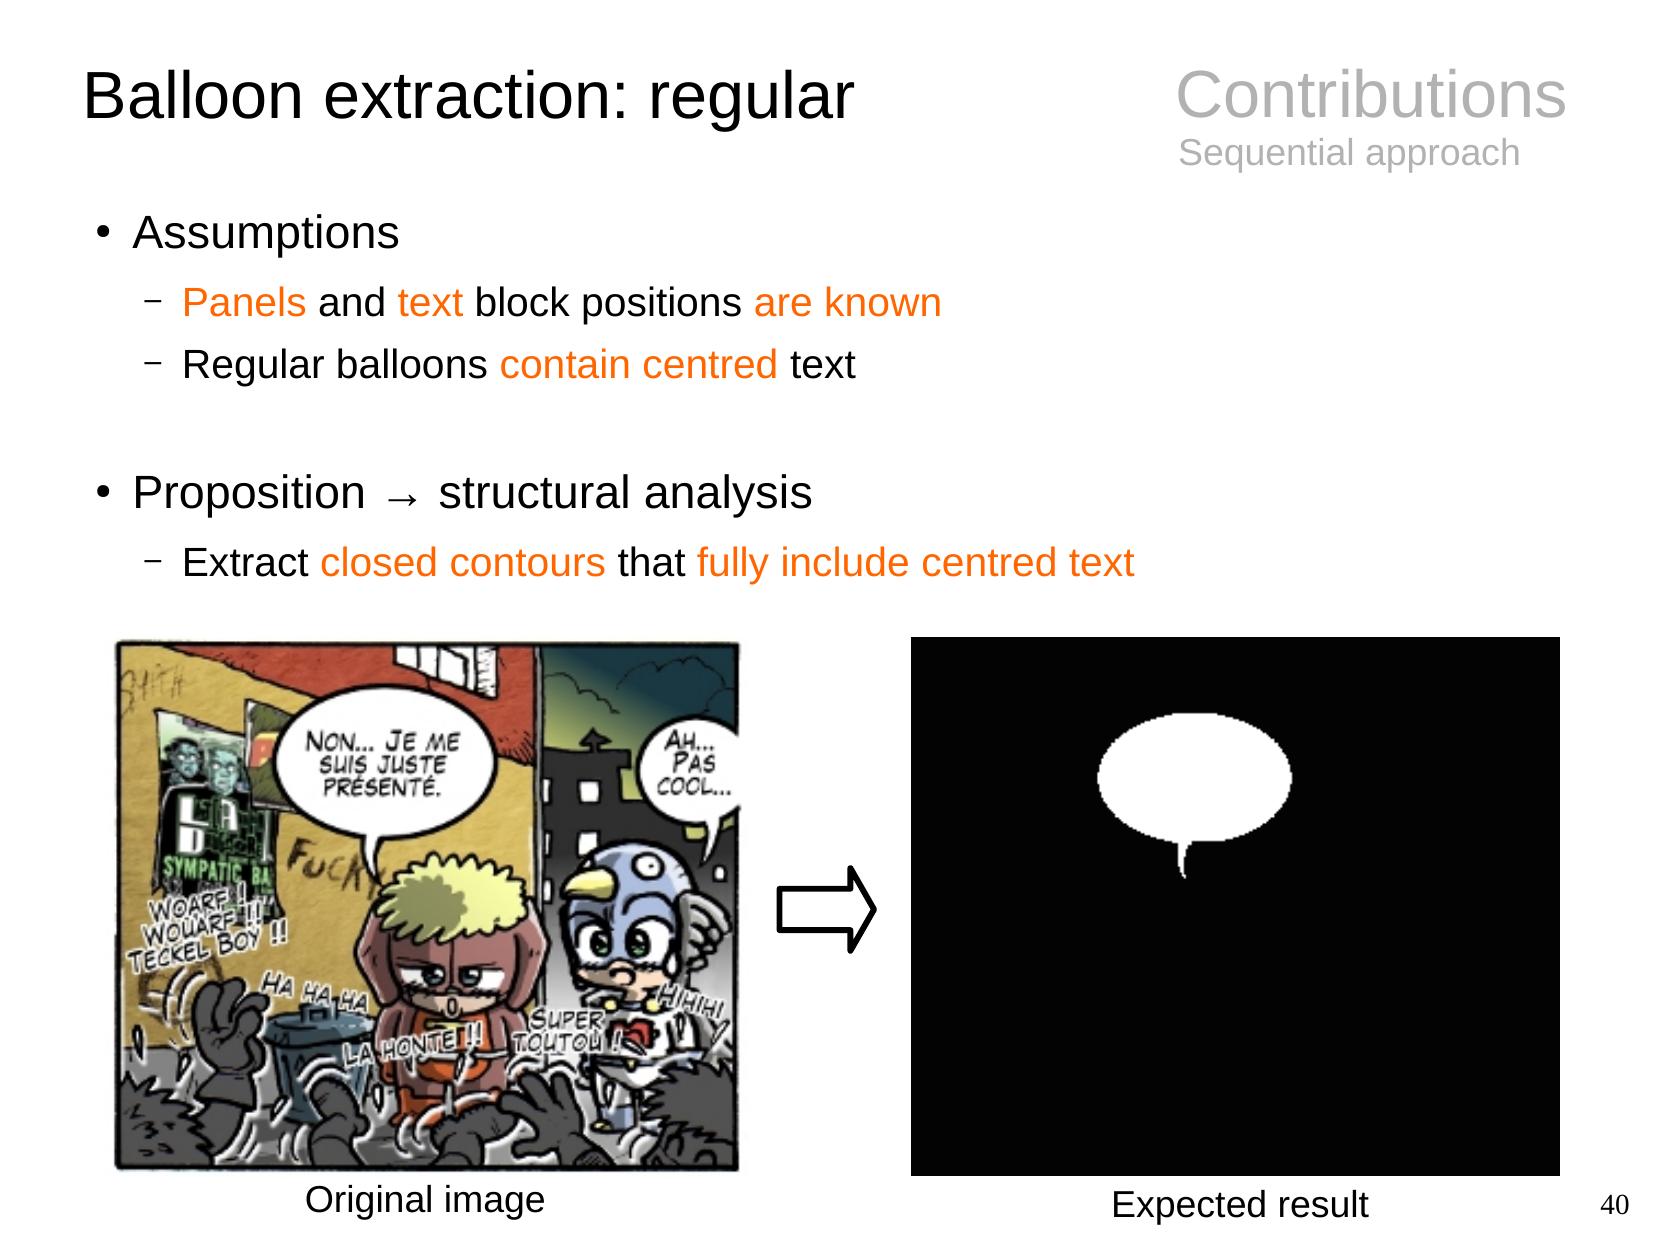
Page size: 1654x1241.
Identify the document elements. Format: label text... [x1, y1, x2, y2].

text_box Expected result [897, 1176, 1583, 1234]
picture [911, 637, 1560, 1176]
list Assumptions Panels and text block positions are known Regular balloons contain centred text Proposition → structural analysis Extract closed contours that fully include centred text [82, 206, 1571, 587]
text_box Original image [283, 1182, 567, 1228]
picture [106, 637, 749, 1182]
title Balloon extraction: regular [82, 49, 1571, 142]
